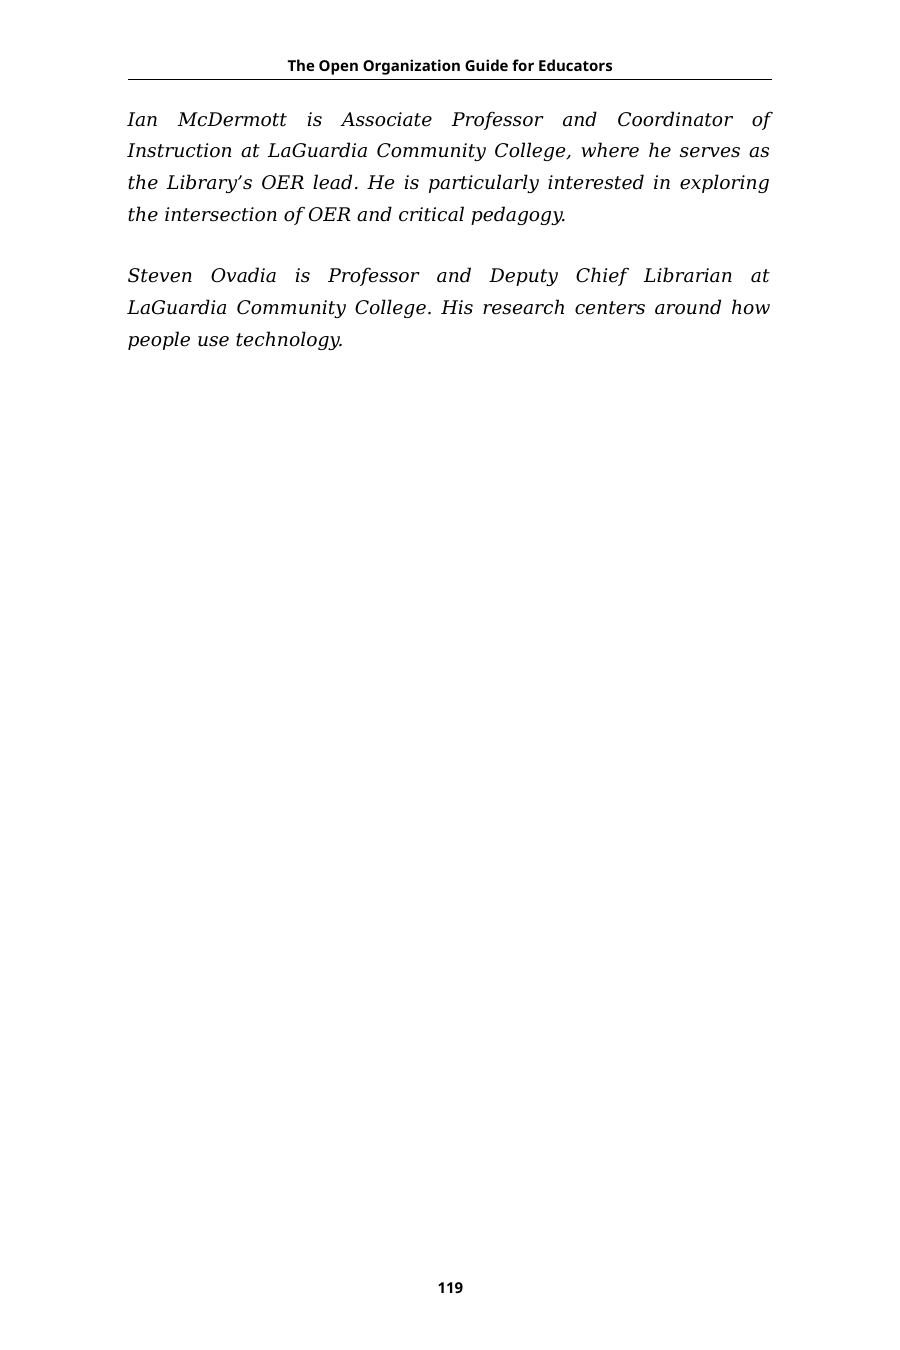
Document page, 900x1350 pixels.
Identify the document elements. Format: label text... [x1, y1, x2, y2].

text Ian McDermott is Associate Professor and Coordinator of Instruction at LaGuardia Community College, where he serves as the Library’s OER lead. He is particularly interested in exploring the intersection of OER and critical pedagogy. [127, 109, 772, 226]
text Steven Ovadia is Professor and Deputy Chief Librarian at LaGuardia Community College. His research centers around how people use technology. [127, 265, 772, 351]
